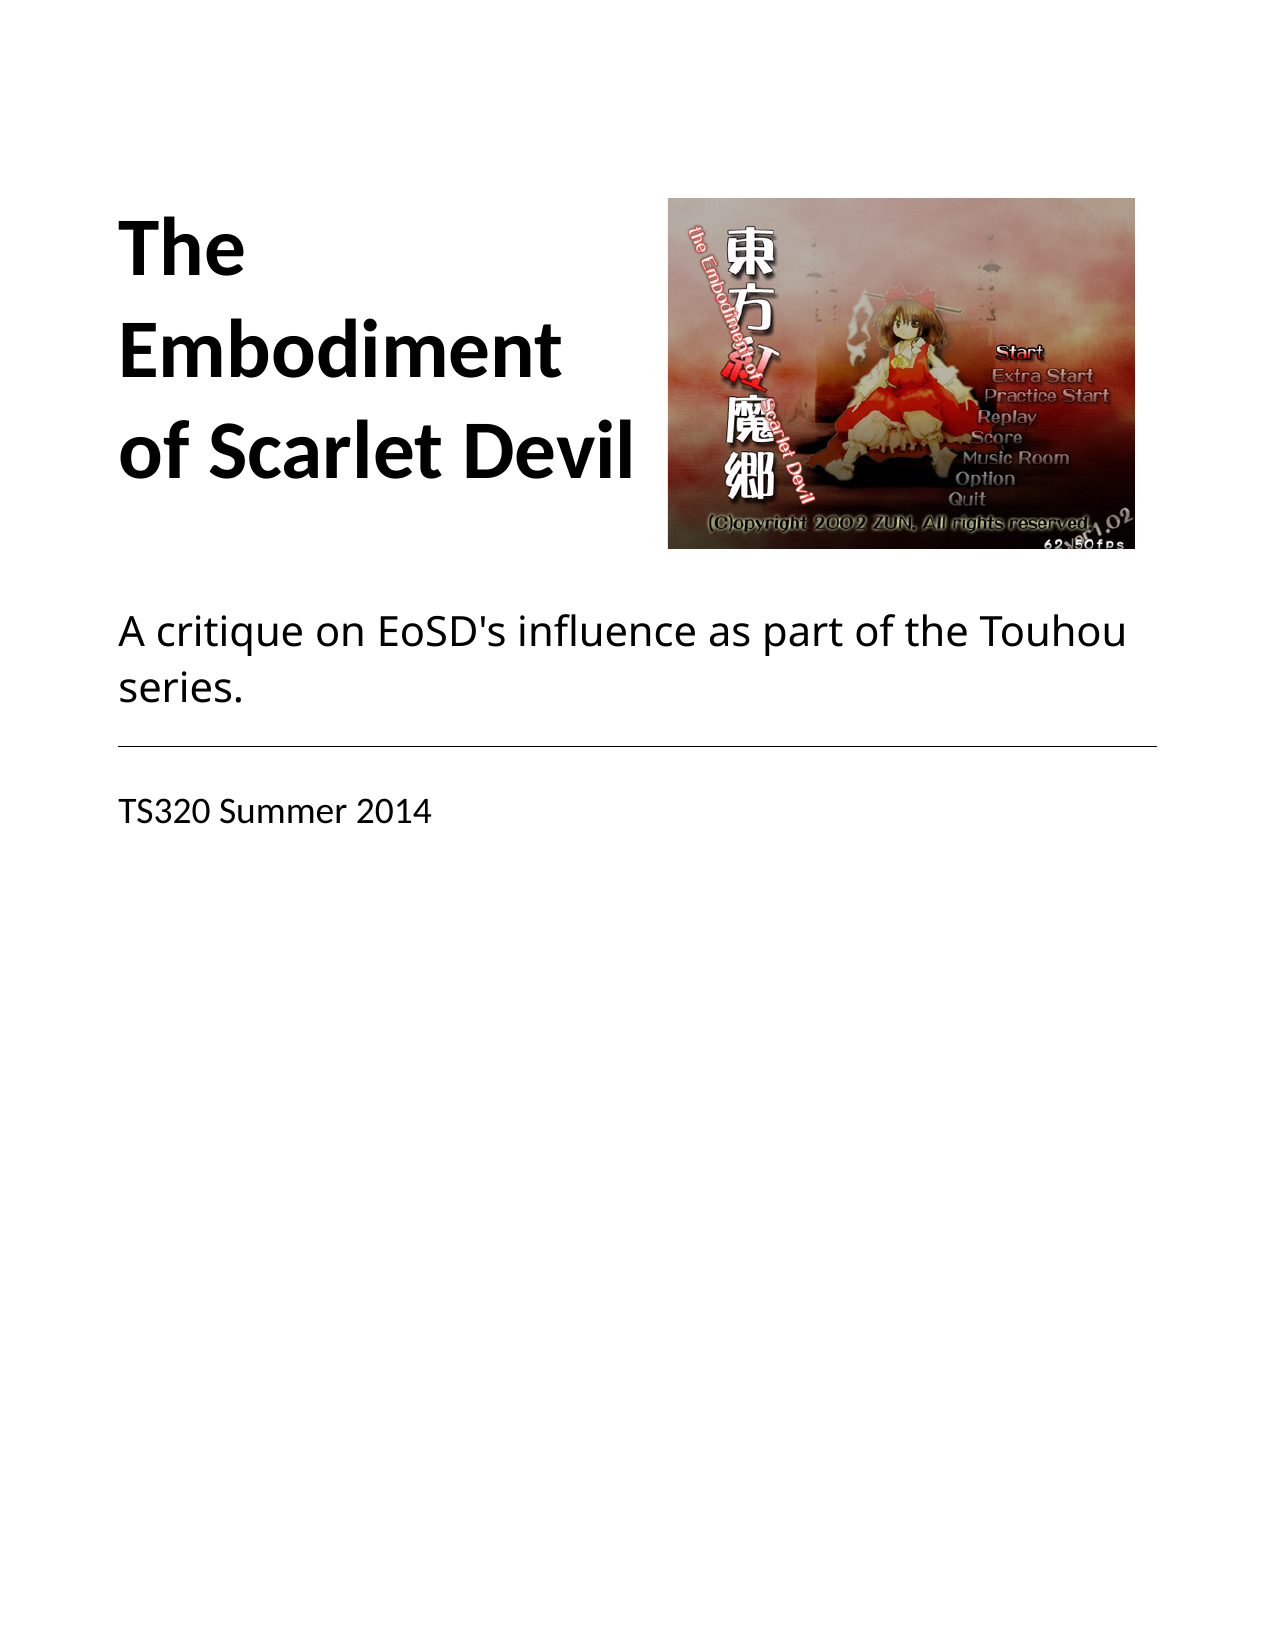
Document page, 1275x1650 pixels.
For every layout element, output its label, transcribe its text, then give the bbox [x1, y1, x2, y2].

text of Scarlet Devil [118, 398, 667, 500]
text [1135, 398, 1157, 500]
text A critique on EoSD's influence as part of the Touhou series. [118, 601, 1157, 715]
picture [667, 198, 1135, 549]
text The Embodiment [118, 194, 1157, 398]
text TS320 Summer 2014 [118, 787, 1157, 833]
